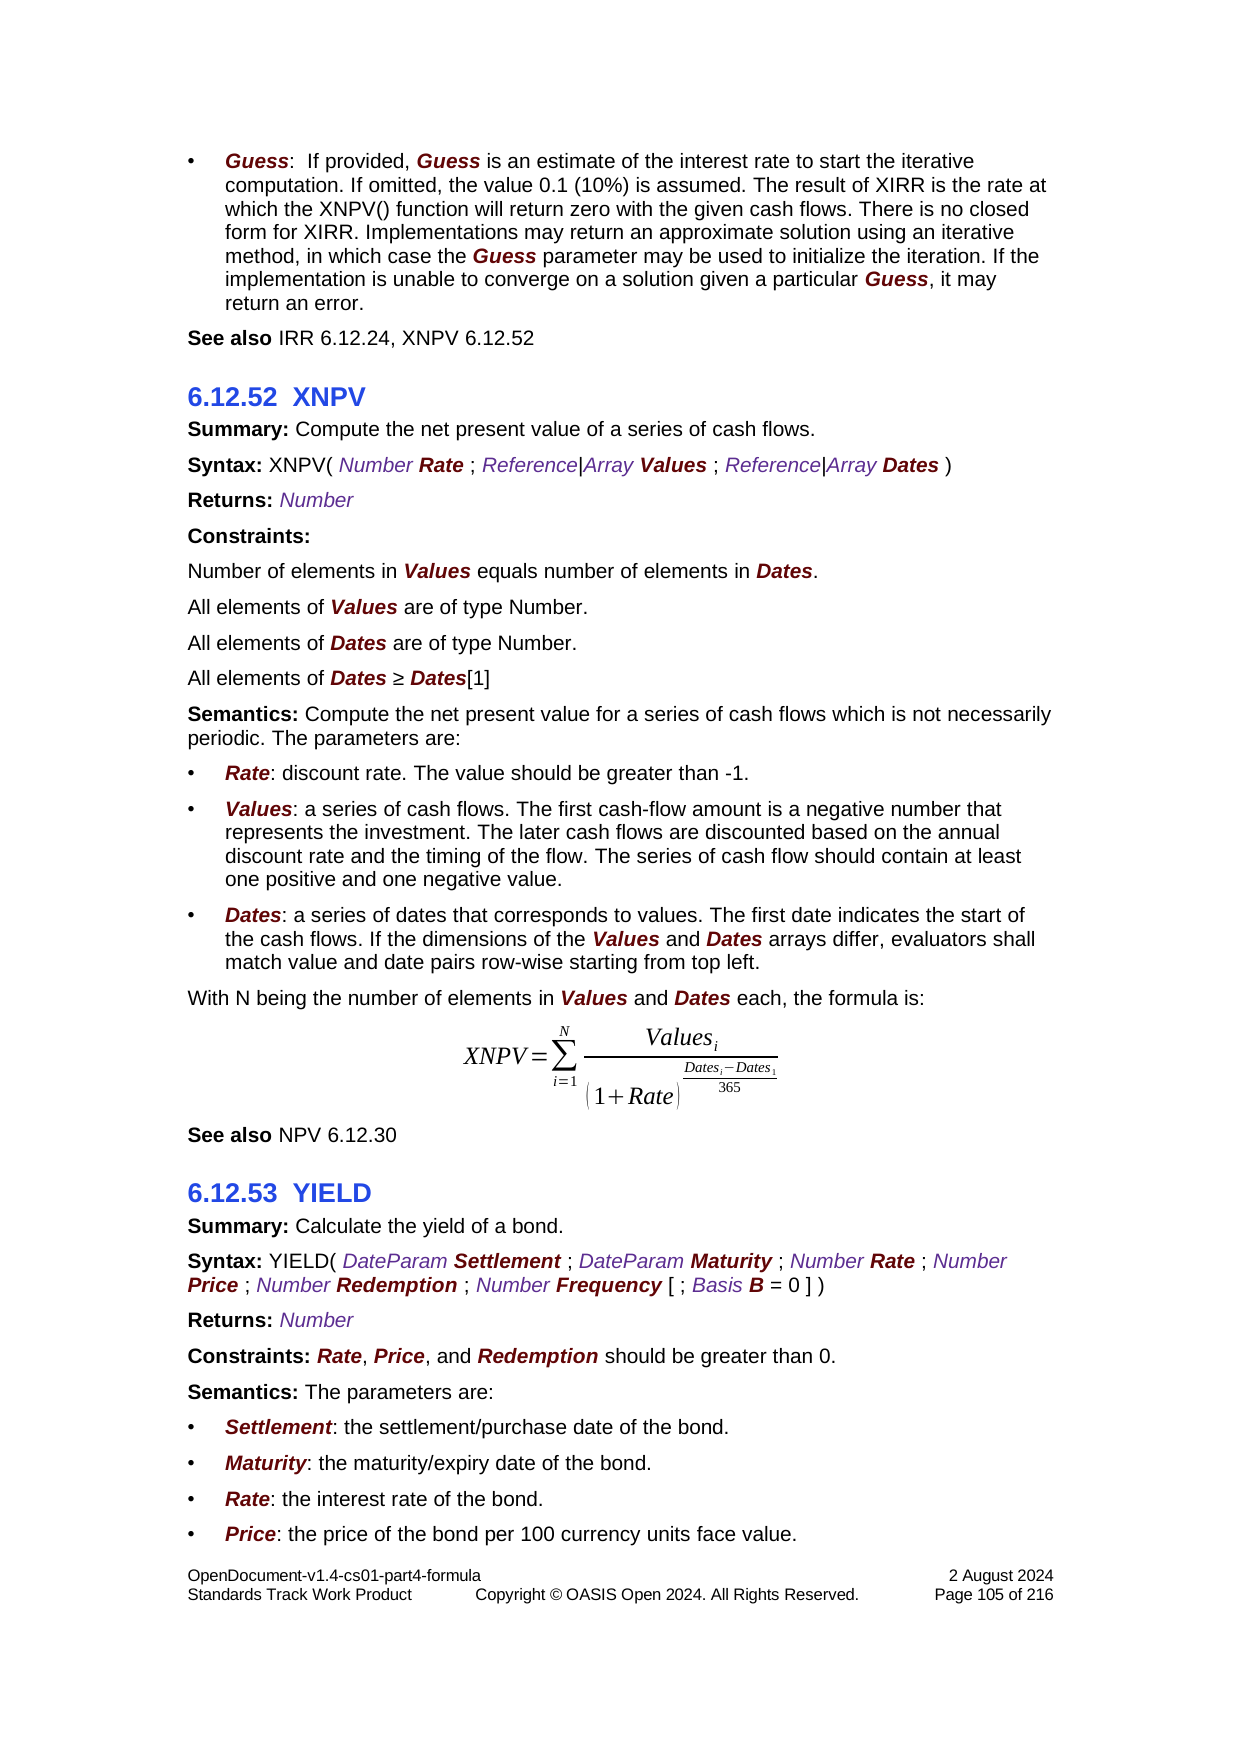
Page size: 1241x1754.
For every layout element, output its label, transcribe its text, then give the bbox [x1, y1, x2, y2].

subtitle YIELD [187, 1178, 1053, 1208]
list Values: a series of cash flows. The first cash-flow amount is a negative number that represents the investment. The later cash flows are discounted based on the annual discount rate and the timing of the flow. The series of cash flow should contain at least one positive and one negative value. [187, 797, 1053, 891]
text Constraints: [187, 524, 1053, 548]
text All elements of Dates ≥ Dates[1] [187, 667, 1053, 690]
text Syntax: YIELD( DateParam Settlement ; DateParam Maturity ; Number Rate ; Number Price ; Number Redemption ; Number Frequency [ ; Basis B = 0 ] ) [187, 1250, 1053, 1297]
list Guess: If provided, Guess is an estimate of the interest rate to start the iterative computation. If omitted, the value 0.1 (10%) is assumed. The result of XIRR is the rate at which the XNPV() function will return zero with the given cash flows. There is no closed form for XIRR. Implementations may return an approximate solution using an iterative method, in which case the Guess parameter may be used to initialize the iteration. If the implementation is unable to converge on a solution given a particular Guess, it may return an error. [187, 150, 1053, 315]
list Settlement: the settlement/purchase date of the bond. [187, 1416, 1053, 1439]
text Constraints: Rate, Price, and Redemption should be greater than 0. [187, 1344, 1053, 1368]
list With N being the number of elements in Values and Dates each, the formula is: [187, 986, 1053, 1010]
text Semantics: The parameters are: [187, 1380, 1053, 1404]
list Maturity: the maturity/expiry date of the bond. [187, 1451, 1053, 1475]
text Returns: Number [187, 1309, 1053, 1332]
text Semantics: Compute the net present value for a series of cash flows which is not necessarily periodic. The parameters are: [187, 702, 1053, 749]
text Number of elements in Values equals number of elements in Dates. [187, 560, 1053, 583]
text See also IRR 6.12.24, XNPV 6.12.52 [187, 327, 1053, 350]
text All elements of Dates are of type Number. [187, 631, 1053, 655]
text See also NPV 6.12.30 [187, 1123, 1053, 1147]
text All elements of Values are of type Number. [187, 596, 1053, 619]
list Rate: the interest rate of the bond. [187, 1487, 1053, 1511]
text Summary: Calculate the yield of a bond. [187, 1214, 1053, 1238]
list Price: the price of the bond per 100 currency units face value. [187, 1523, 1053, 1546]
text Returns: Number [187, 489, 1053, 512]
text Summary: Compute the net present value of a series of cash flows. [187, 417, 1053, 441]
subtitle XNPV [187, 381, 1053, 411]
text Syntax: XNPV( Number Rate ; Reference|Array Values ; Reference|Array Dates ) [187, 453, 1053, 477]
list Dates: a series of dates that corresponds to values. The first date indicates the start of the cash flows. If the dimensions of the Values and Dates arrays differ, evaluators shall match value and date pairs row-wise starting from top left. [187, 903, 1053, 974]
list Rate: discount rate. The value should be greater than -1. [187, 762, 1053, 785]
